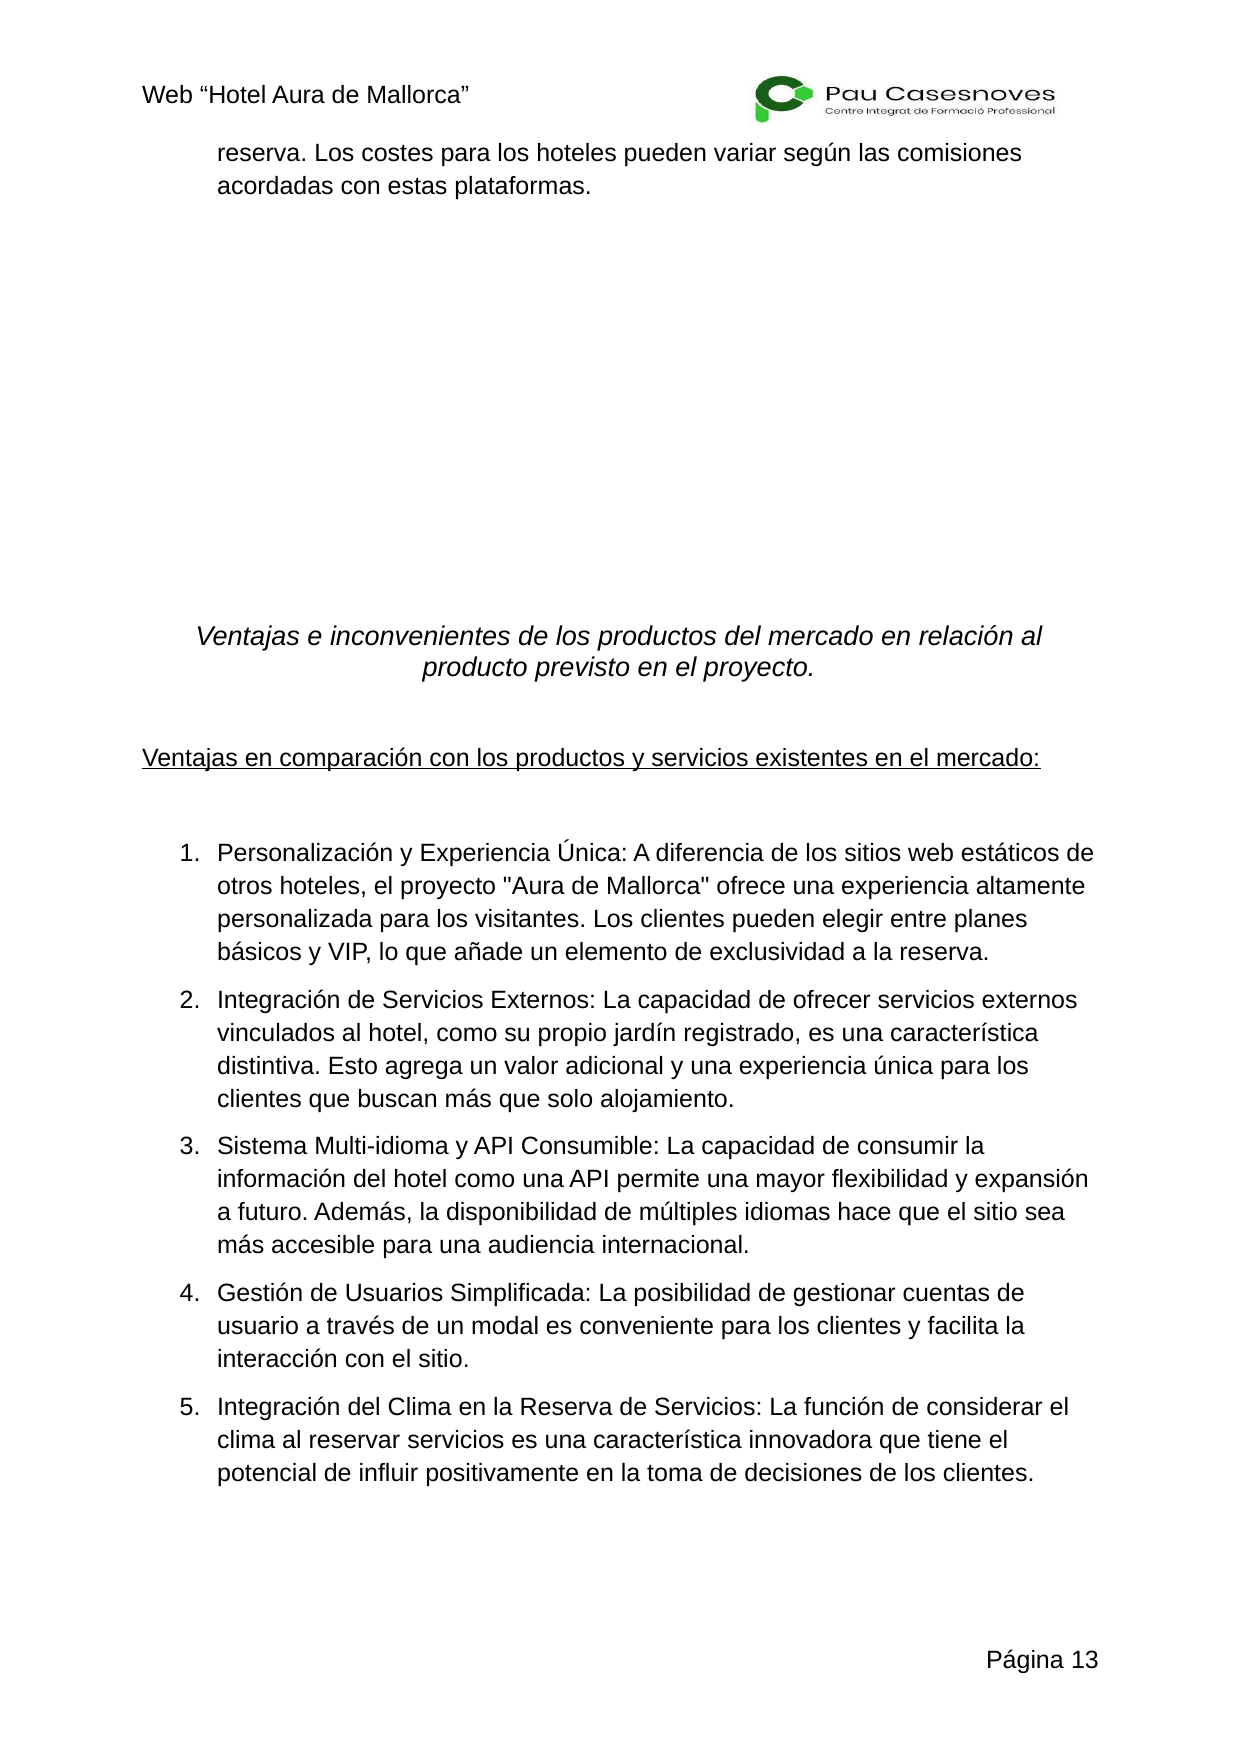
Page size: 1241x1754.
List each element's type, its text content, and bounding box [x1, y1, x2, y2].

text Ventajas en comparación con los productos y servicios existentes en el mercado: [142, 743, 1098, 772]
list Integración del Clima en la Reserva de Servicios: La función de considerar el clima al reservar servicios es una característica innovadora que tiene el potencial de influir positivamente en la toma de decisiones de los clientes. [179, 1392, 1098, 1486]
list Gestión de Usuarios Simplificada: La posibilidad de gestionar cuentas de usuario a través de un modal es conveniente para los clientes y facilita la interacción con el sitio. [179, 1278, 1098, 1373]
list reserva. Los costes para los hoteles pueden variar según las comisiones acordadas con estas plataformas. [179, 138, 1098, 200]
subtitle Ventajas e inconvenientes de los productos del mercado en relación al producto previsto en el proyecto. [142, 620, 1098, 683]
picture [748, 72, 1075, 127]
list Integración de Servicios Externos: La capacidad de ofrecer servicios externos vinculados al hotel, como su propio jardín registrado, es una característica distintiva. Esto agrega un valor adicional y una experiencia única para los clientes que buscan más que solo alojamiento. [179, 985, 1098, 1112]
list Sistema Multi-idioma y API Consumible: La capacidad de consumir la información del hotel como una API permite una mayor flexibilidad y expansión a futuro. Además, la disponibilidad de múltiples idiomas hace que el sitio sea más accesible para una audiencia internacional. [179, 1131, 1098, 1259]
list Personalización y Experiencia Única: A diferencia de los sitios web estáticos de otros hoteles, el proyecto "Aura de Mallorca" ofrece una experiencia altamente personalizada para los visitantes. Los clientes pueden elegir entre planes básicos y VIP, lo que añade un elemento de exclusividad a la reserva. [179, 838, 1098, 966]
